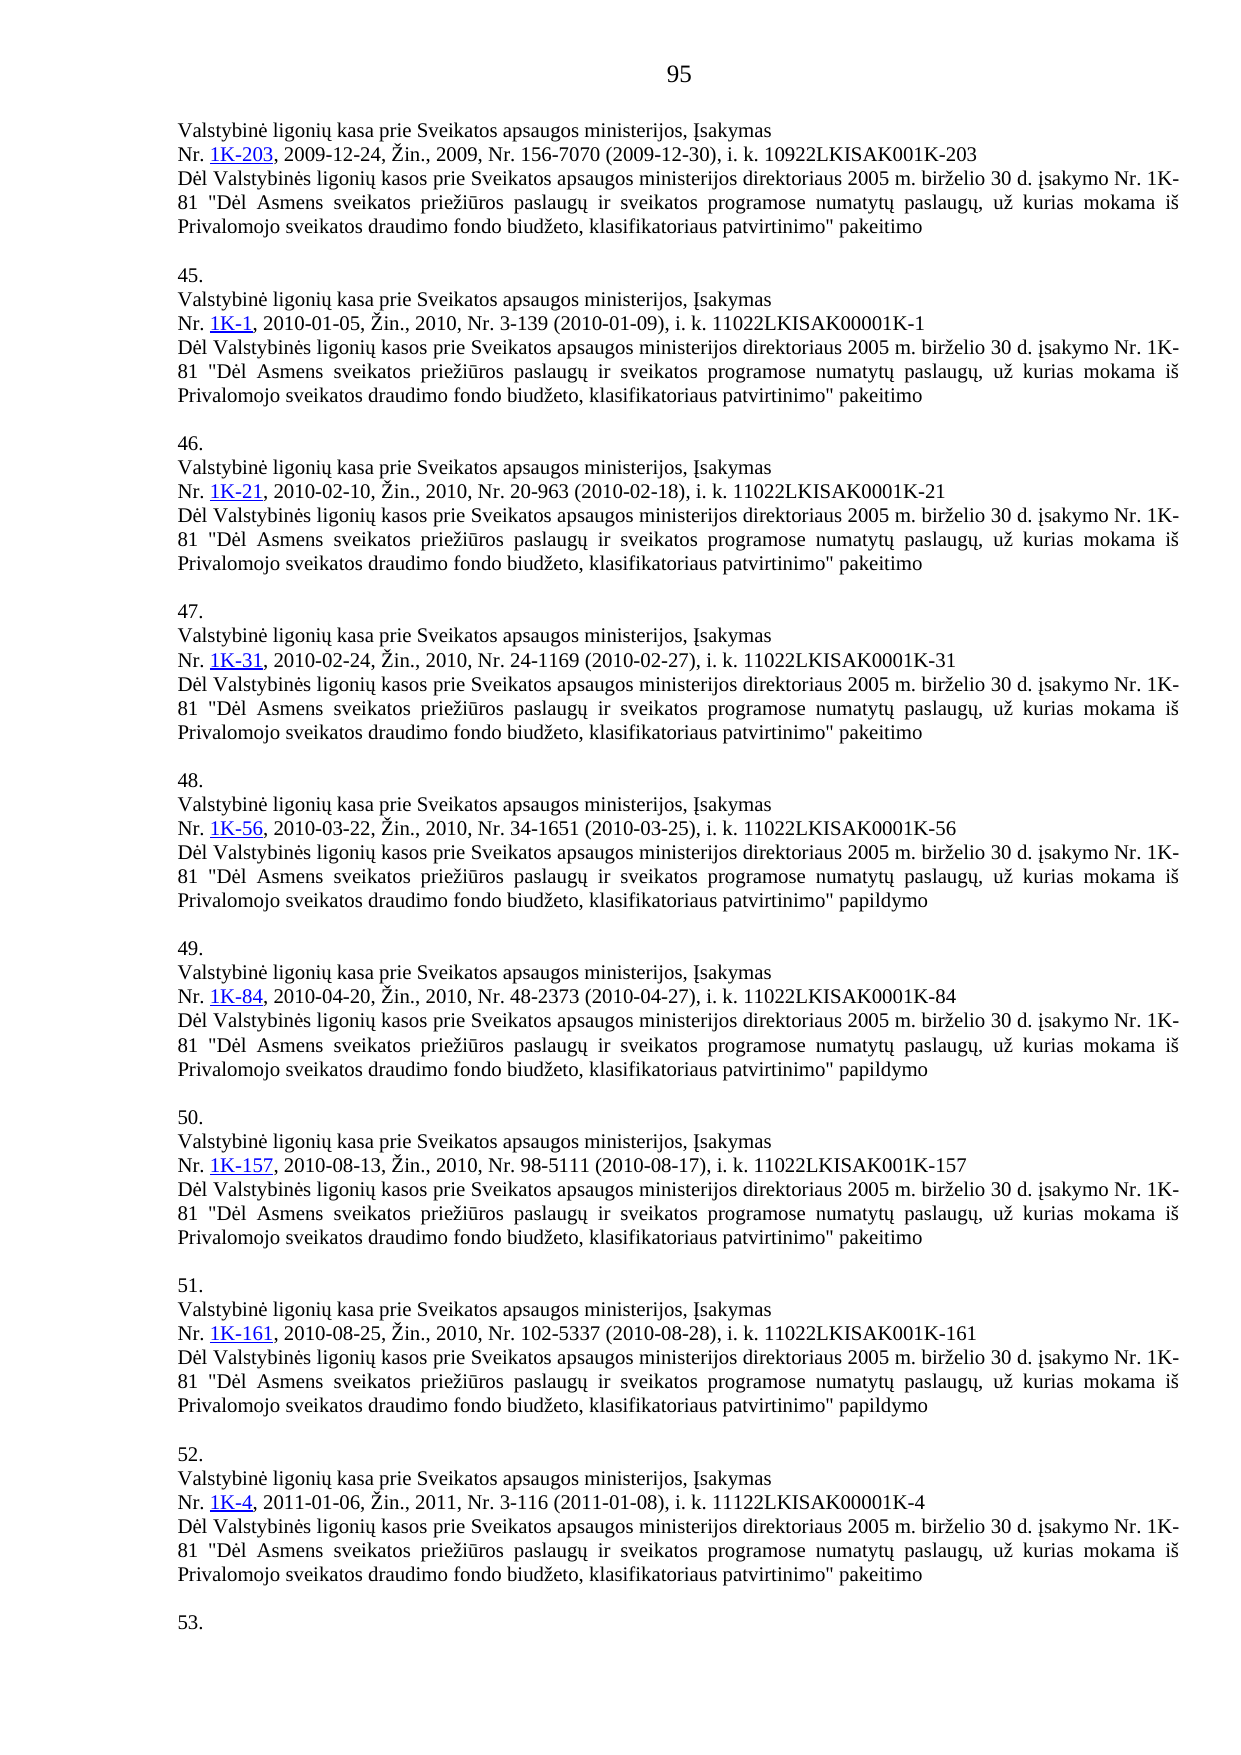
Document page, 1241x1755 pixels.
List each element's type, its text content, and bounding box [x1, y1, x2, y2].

text 52. [177, 1442, 1181, 1466]
text Dėl Valstybinės ligonių kasos prie Sveikatos apsaugos ministerijos direktoriaus 2005 m. birželio 30 d. įsakymo Nr. 1K-81 "Dėl Asmens sveikatos priežiūros paslaugų ir sveikatos programose numatytų paslaugų, už kurias mokama iš Privalomojo sveikatos draudimo fondo biudžeto, klasifikatoriaus patvirtinimo" papildymo [177, 1008, 1181, 1081]
text Valstybinė ligonių kasa prie Sveikatos apsaugos ministerijos, Įsakymas [177, 623, 1181, 647]
text Dėl Valstybinės ligonių kasos prie Sveikatos apsaugos ministerijos direktoriaus 2005 m. birželio 30 d. įsakymo Nr. 1K-81 "Dėl Asmens sveikatos priežiūros paslaugų ir sveikatos programose numatytų paslaugų, už kurias mokama iš Privalomojo sveikatos draudimo fondo biudžeto, klasifikatoriaus patvirtinimo" pakeitimo [177, 335, 1181, 407]
text 45. [177, 262, 1181, 287]
text 47. [177, 599, 1181, 623]
text Dėl Valstybinės ligonių kasos prie Sveikatos apsaugos ministerijos direktoriaus 2005 m. birželio 30 d. įsakymo Nr. 1K-81 "Dėl Asmens sveikatos priežiūros paslaugų ir sveikatos programose numatytų paslaugų, už kurias mokama iš Privalomojo sveikatos draudimo fondo biudžeto, klasifikatoriaus patvirtinimo" pakeitimo [177, 1177, 1181, 1249]
text Valstybinė ligonių kasa prie Sveikatos apsaugos ministerijos, Įsakymas [177, 792, 1181, 816]
text Valstybinė ligonių kasa prie Sveikatos apsaugos ministerijos, Įsakymas [177, 960, 1181, 984]
text Nr. 1K-21, 2010-02-10, Žin., 2010, Nr. 20-963 (2010-02-18), i. k. 11022LKISAK0001K-21 [177, 479, 1181, 503]
text Nr. 1K-1, 2010-01-05, Žin., 2010, Nr. 3-139 (2010-01-09), i. k. 11022LKISAK00001K-1 [177, 311, 1181, 335]
text Nr. 1K-31, 2010-02-24, Žin., 2010, Nr. 24-1169 (2010-02-27), i. k. 11022LKISAK0001K-31 [177, 647, 1181, 672]
text Nr. 1K-4, 2011-01-06, Žin., 2011, Nr. 3-116 (2011-01-08), i. k. 11122LKISAK00001K-4 [177, 1490, 1181, 1514]
text Valstybinė ligonių kasa prie Sveikatos apsaugos ministerijos, Įsakymas [177, 1129, 1181, 1153]
text Valstybinė ligonių kasa prie Sveikatos apsaugos ministerijos, Įsakymas [177, 1297, 1181, 1321]
text Dėl Valstybinės ligonių kasos prie Sveikatos apsaugos ministerijos direktoriaus 2005 m. birželio 30 d. įsakymo Nr. 1K-81 "Dėl Asmens sveikatos priežiūros paslaugų ir sveikatos programose numatytų paslaugų, už kurias mokama iš Privalomojo sveikatos draudimo fondo biudžeto, klasifikatoriaus patvirtinimo" pakeitimo [177, 166, 1181, 238]
text Dėl Valstybinės ligonių kasos prie Sveikatos apsaugos ministerijos direktoriaus 2005 m. birželio 30 d. įsakymo Nr. 1K-81 "Dėl Asmens sveikatos priežiūros paslaugų ir sveikatos programose numatytų paslaugų, už kurias mokama iš Privalomojo sveikatos draudimo fondo biudžeto, klasifikatoriaus patvirtinimo" pakeitimo [177, 503, 1181, 575]
text 48. [177, 768, 1181, 792]
text Valstybinė ligonių kasa prie Sveikatos apsaugos ministerijos, Įsakymas [177, 287, 1181, 311]
text Dėl Valstybinės ligonių kasos prie Sveikatos apsaugos ministerijos direktoriaus 2005 m. birželio 30 d. įsakymo Nr. 1K-81 "Dėl Asmens sveikatos priežiūros paslaugų ir sveikatos programose numatytų paslaugų, už kurias mokama iš Privalomojo sveikatos draudimo fondo biudžeto, klasifikatoriaus patvirtinimo" pakeitimo [177, 672, 1181, 744]
text Valstybinė ligonių kasa prie Sveikatos apsaugos ministerijos, Įsakymas [177, 118, 1181, 142]
text Dėl Valstybinės ligonių kasos prie Sveikatos apsaugos ministerijos direktoriaus 2005 m. birželio 30 d. įsakymo Nr. 1K-81 "Dėl Asmens sveikatos priežiūros paslaugų ir sveikatos programose numatytų paslaugų, už kurias mokama iš Privalomojo sveikatos draudimo fondo biudžeto, klasifikatoriaus patvirtinimo" papildymo [177, 1345, 1181, 1417]
text Nr. 1K-203, 2009-12-24, Žin., 2009, Nr. 156-7070 (2009-12-30), i. k. 10922LKISAK001K-203 [177, 142, 1181, 166]
text Nr. 1K-56, 2010-03-22, Žin., 2010, Nr. 34-1651 (2010-03-25), i. k. 11022LKISAK0001K-56 [177, 816, 1181, 840]
text 51. [177, 1273, 1181, 1297]
text 46. [177, 431, 1181, 455]
text Nr. 1K-157, 2010-08-13, Žin., 2010, Nr. 98-5111 (2010-08-17), i. k. 11022LKISAK001K-157 [177, 1153, 1181, 1177]
text Nr. 1K-161, 2010-08-25, Žin., 2010, Nr. 102-5337 (2010-08-28), i. k. 11022LKISAK001K-161 [177, 1321, 1181, 1345]
text Valstybinė ligonių kasa prie Sveikatos apsaugos ministerijos, Įsakymas [177, 1466, 1181, 1490]
text Valstybinė ligonių kasa prie Sveikatos apsaugos ministerijos, Įsakymas [177, 455, 1181, 479]
text Dėl Valstybinės ligonių kasos prie Sveikatos apsaugos ministerijos direktoriaus 2005 m. birželio 30 d. įsakymo Nr. 1K-81 "Dėl Asmens sveikatos priežiūros paslaugų ir sveikatos programose numatytų paslaugų, už kurias mokama iš Privalomojo sveikatos draudimo fondo biudžeto, klasifikatoriaus patvirtinimo" pakeitimo [177, 1514, 1181, 1586]
text 49. [177, 936, 1181, 960]
text Nr. 1K-84, 2010-04-20, Žin., 2010, Nr. 48-2373 (2010-04-27), i. k. 11022LKISAK0001K-84 [177, 984, 1181, 1008]
text 53. [177, 1610, 1181, 1634]
text 50. [177, 1105, 1181, 1129]
text Dėl Valstybinės ligonių kasos prie Sveikatos apsaugos ministerijos direktoriaus 2005 m. birželio 30 d. įsakymo Nr. 1K-81 "Dėl Asmens sveikatos priežiūros paslaugų ir sveikatos programose numatytų paslaugų, už kurias mokama iš Privalomojo sveikatos draudimo fondo biudžeto, klasifikatoriaus patvirtinimo" papildymo [177, 840, 1181, 912]
